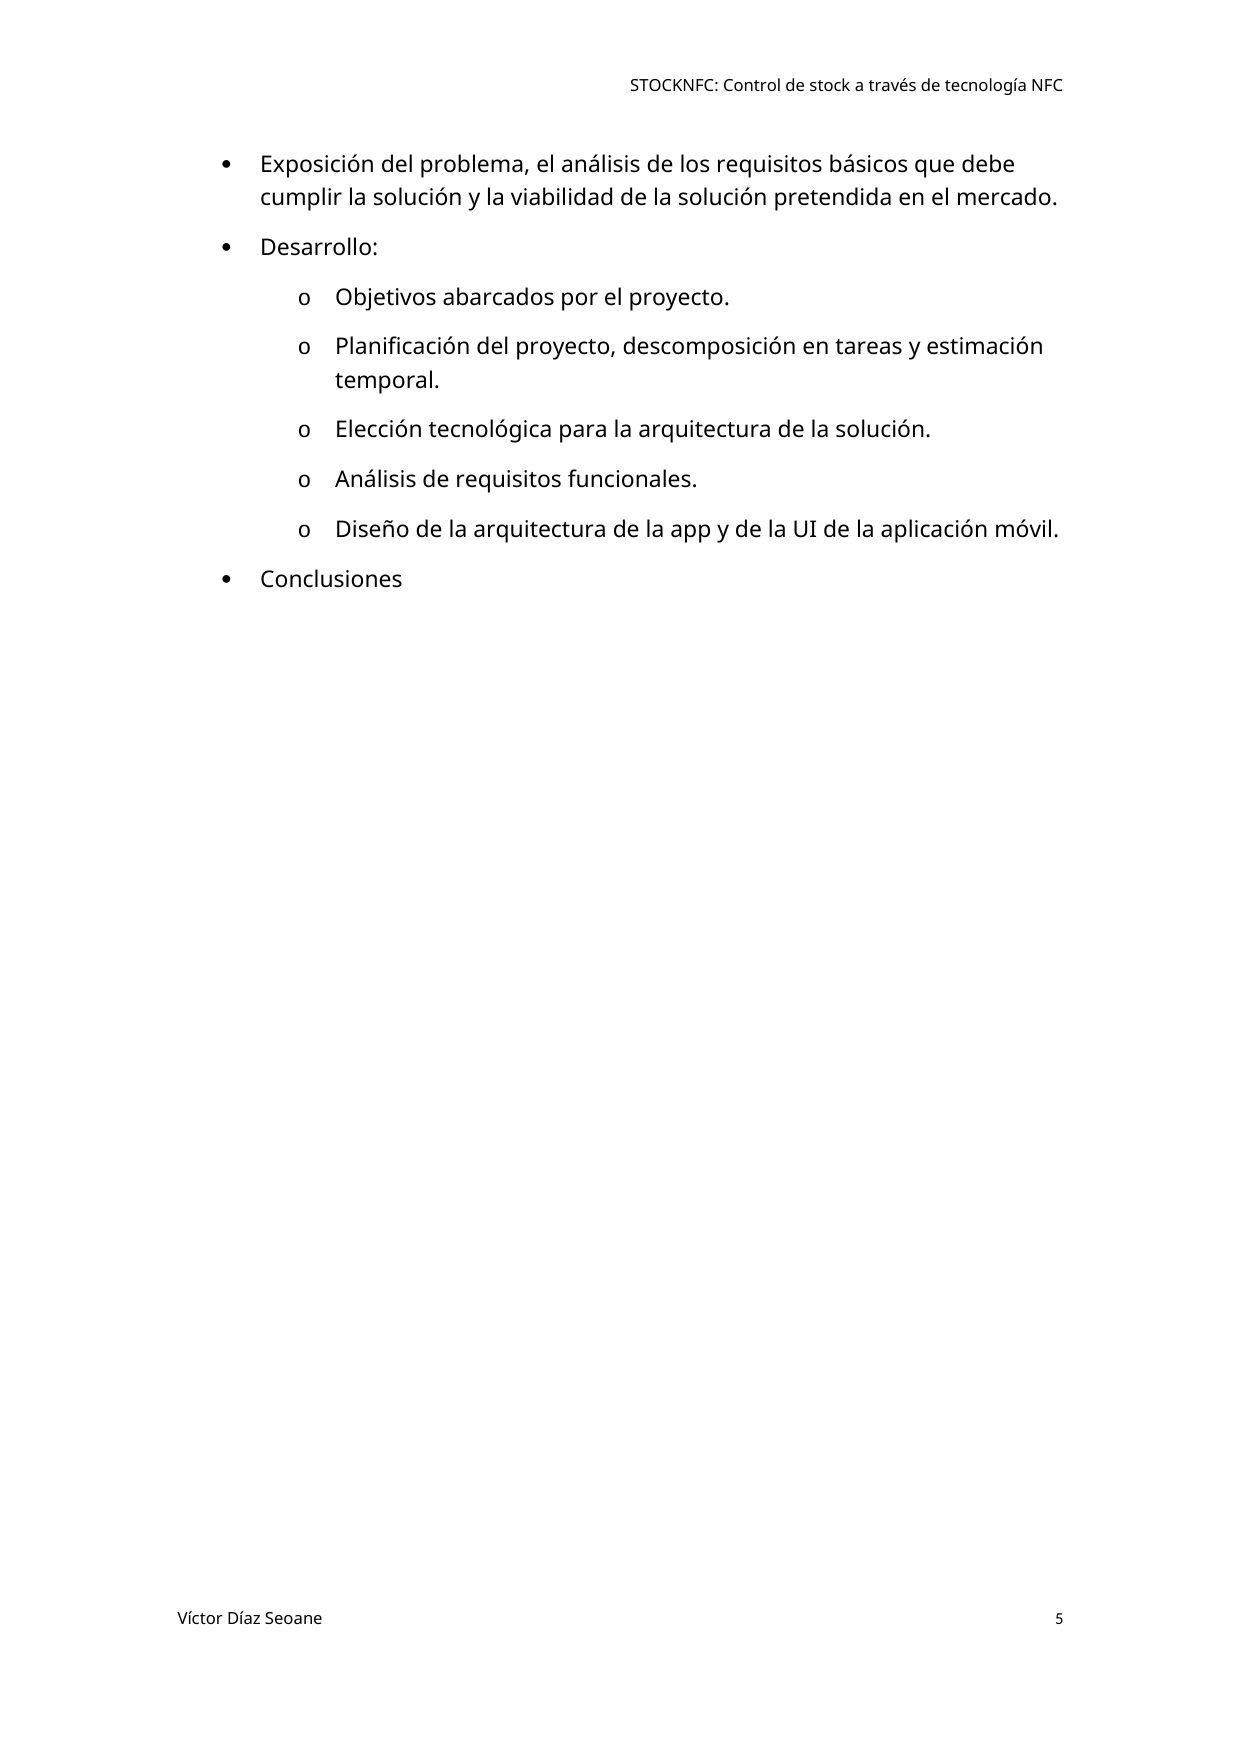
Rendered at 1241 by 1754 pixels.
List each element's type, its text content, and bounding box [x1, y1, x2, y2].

list Análisis de requisitos funcionales. [297, 463, 1063, 494]
list Diseño de la arquitectura de la app y de la UI de la aplicación móvil. [297, 513, 1063, 544]
list Conclusiones [222, 563, 1063, 594]
list Desarrollo: [222, 231, 1063, 262]
list Elección tecnológica para la arquitectura de la solución. [297, 413, 1063, 445]
list Exposición del problema, el análisis de los requisitos básicos que debe cumplir la solución y la viabilidad de la solución pretendida en el mercado. [222, 148, 1063, 212]
list Objetivos abarcados por el proyecto. [297, 280, 1063, 312]
list Planificación del proyecto, descomposición en tareas y estimación temporal. [297, 330, 1063, 395]
